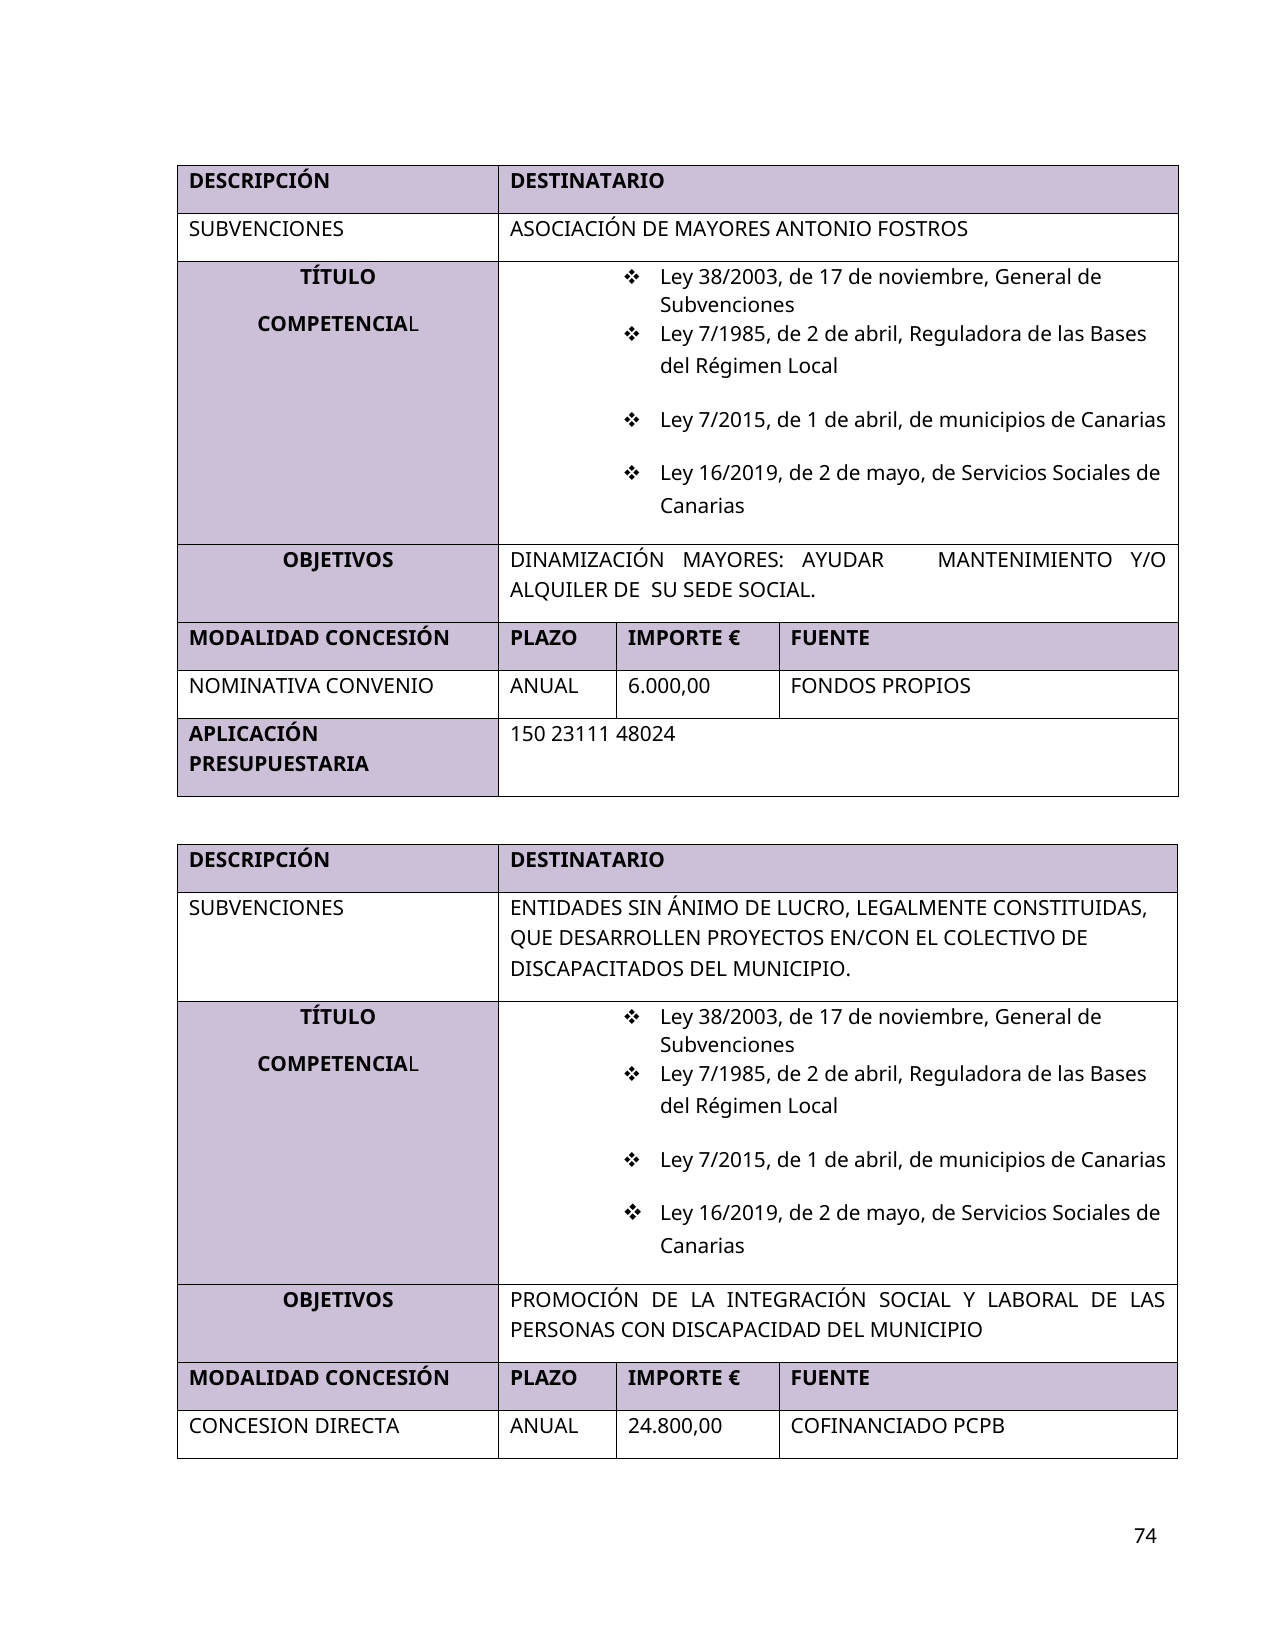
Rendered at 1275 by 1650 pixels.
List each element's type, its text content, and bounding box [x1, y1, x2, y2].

table_cell FUENTE [780, 1363, 1177, 1410]
table_cell MODALIDAD CONCESIÓN [178, 623, 498, 670]
table_cell TÍTULO COMPETENCIAL [178, 262, 498, 544]
table_cell FONDOS PROPIOS [780, 671, 1178, 718]
table_cell DINAMIZACIÓN MAYORES: AYUDAR MANTENIMIENTO Y/O ALQUILER DE SU SEDE SOCIAL. [499, 545, 1178, 622]
table_cell PLAZO [499, 1363, 616, 1410]
table_cell SUBVENCIONES [178, 214, 498, 261]
table_cell FUENTE [780, 623, 1178, 670]
table_cell Ley 38/2003, de 17 de noviembre, General de Subvenciones Ley 7/1985, de 2 de abril, Reguladora de las Bases del Régimen Local Ley 7/2015, de 1 de abril, de municipios de Canarias Ley 16/2019, de 2 de mayo, de Servicios Sociales de Canarias [499, 1002, 1177, 1284]
table_header DESCRIPCIÓN [178, 845, 498, 892]
table_cell ANUAL [499, 671, 616, 718]
table_cell IMPORTE € [617, 1363, 779, 1410]
table_cell PLAZO [499, 623, 616, 670]
table_header DESTINATARIO [499, 166, 1178, 213]
table_header DESTINATARIO [499, 845, 1177, 892]
table_cell OBJETIVOS [178, 545, 498, 622]
table_cell CONCESION DIRECTA [178, 1411, 498, 1458]
table_cell Ley 38/2003, de 17 de noviembre, General de Subvenciones Ley 7/1985, de 2 de abril, Reguladora de las Bases del Régimen Local Ley 7/2015, de 1 de abril, de municipios de Canarias Ley 16/2019, de 2 de mayo, de Servicios Sociales de Canarias [499, 262, 1178, 544]
table_cell APLICACIÓN PRESUPUESTARIA [178, 719, 498, 796]
table_cell 24.800,00 [617, 1411, 779, 1458]
table_cell ASOCIACIÓN DE MAYORES ANTONIO FOSTROS [499, 214, 1178, 261]
table_cell 6.000,00 [617, 671, 779, 718]
table_cell SUBVENCIONES [178, 893, 498, 1001]
table_cell IMPORTE € [617, 623, 779, 670]
table_cell ENTIDADES SIN ÁNIMO DE LUCRO, LEGALMENTE CONSTITUIDAS, QUE DESARROLLEN PROYECTOS EN/CON EL COLECTIVO DE DISCAPACITADOS DEL MUNICIPIO. [499, 893, 1177, 1001]
table_cell NOMINATIVA CONVENIO [178, 671, 498, 718]
table_header DESCRIPCIÓN [178, 166, 498, 213]
table_cell 150 23111 48024 [499, 719, 1178, 796]
table_cell COFINANCIADO PCPB [780, 1411, 1177, 1458]
table_cell OBJETIVOS [178, 1285, 498, 1362]
table_cell PROMOCIÓN DE LA INTEGRACIÓN SOCIAL Y LABORAL DE LAS PERSONAS CON DISCAPACIDAD DEL MUNICIPIO [499, 1285, 1177, 1362]
table_cell MODALIDAD CONCESIÓN [178, 1363, 498, 1410]
table_cell TÍTULO COMPETENCIAL [178, 1002, 498, 1284]
table_cell ANUAL [499, 1411, 616, 1458]
